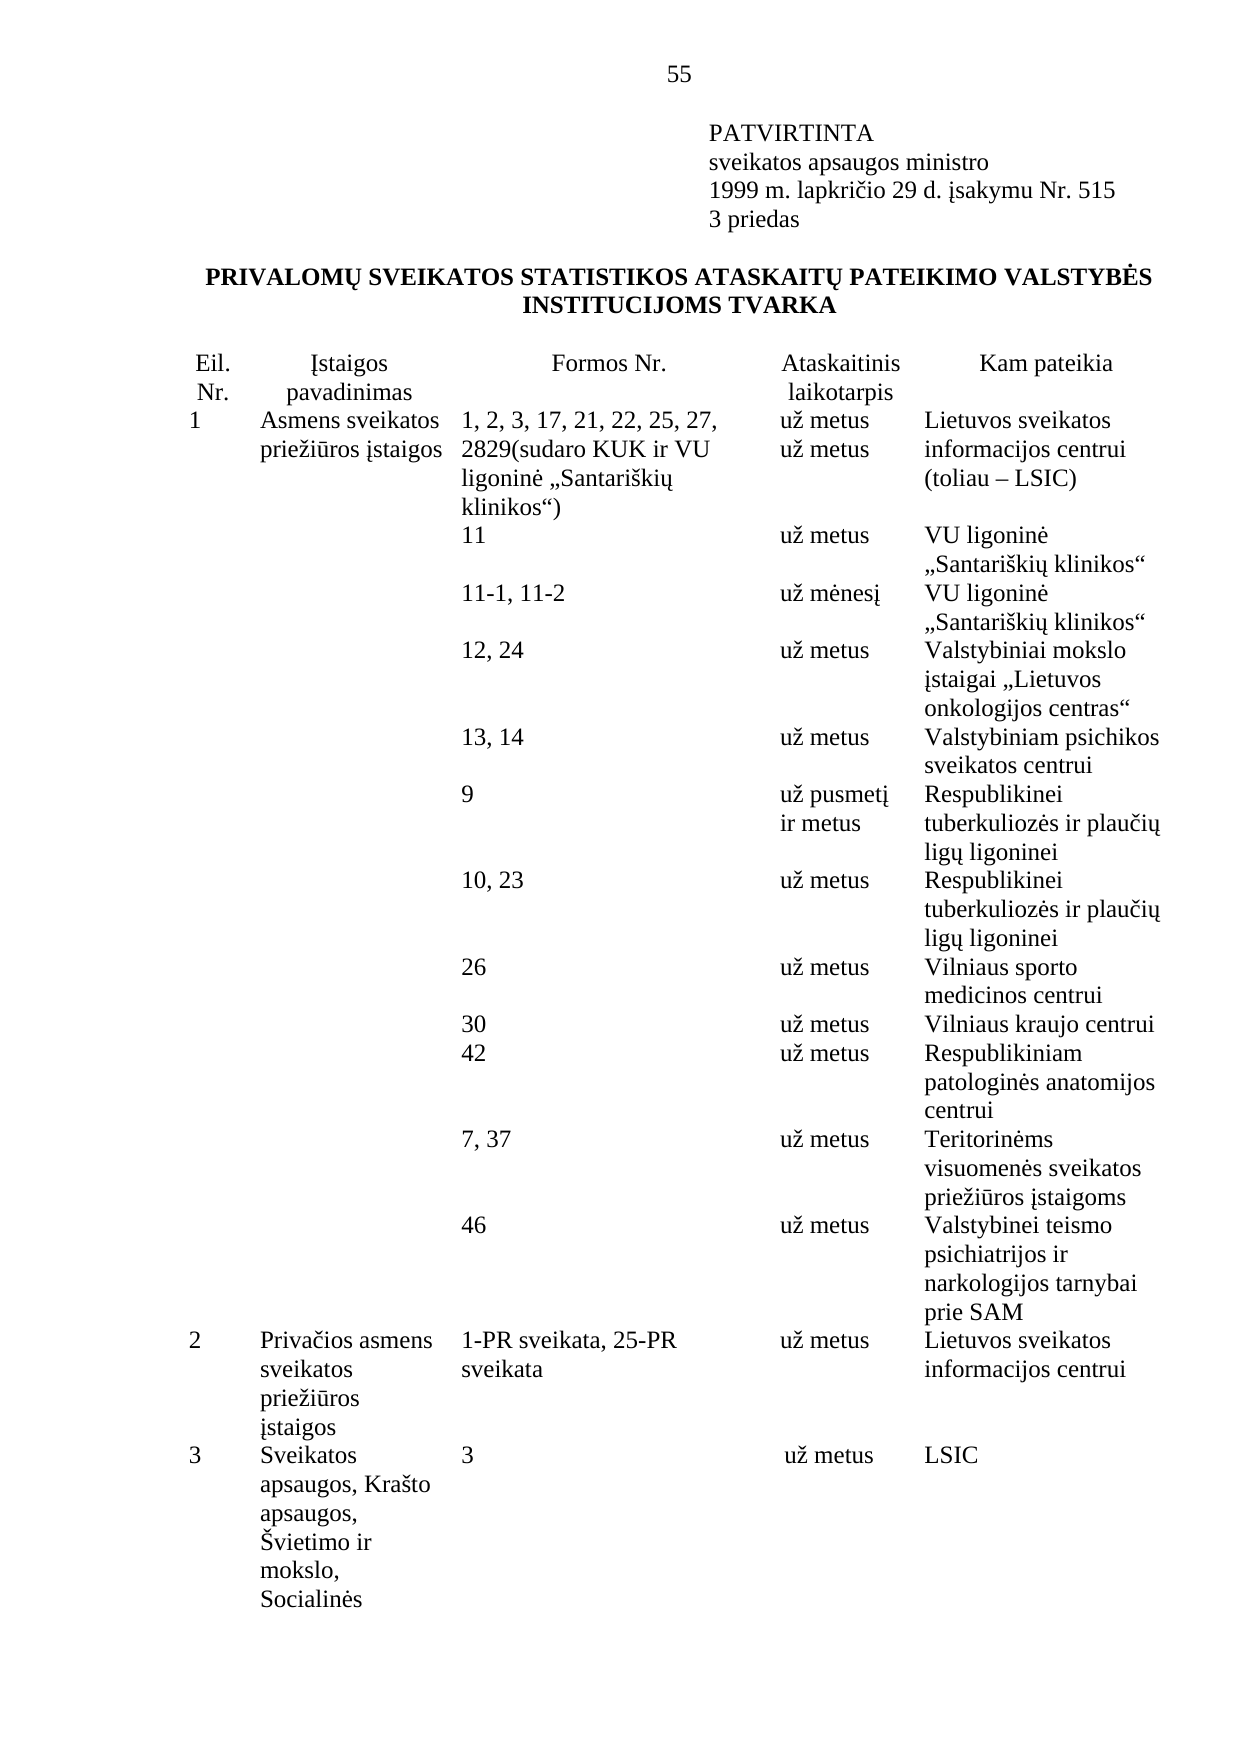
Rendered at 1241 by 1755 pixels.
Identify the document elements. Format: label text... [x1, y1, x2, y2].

table_cell 11-1, 11-2 [450, 578, 768, 636]
table_header Įstaigos pavadinimas [249, 348, 450, 406]
table_cell Valstybinei teismo psichiatrijos ir narkologijos tarnybai prie SAM [913, 1211, 1180, 1326]
table_cell [249, 722, 450, 779]
table_cell [177, 1124, 248, 1211]
table_cell už metus [769, 866, 913, 952]
table_cell [177, 521, 248, 578]
table_cell 13, 14 [450, 722, 768, 779]
table_cell 11 [450, 521, 768, 578]
table_cell 30 [450, 1009, 768, 1038]
table_cell Respublikinei tuberkuliozės ir plaučių ligų ligoninei [913, 779, 1180, 866]
table_cell [249, 866, 450, 952]
table_cell [177, 866, 248, 952]
table_cell [177, 722, 248, 779]
table_header Eil. Nr. [177, 348, 248, 406]
table_cell 46 [450, 1211, 768, 1326]
table_cell Valstybiniai mokslo įstaigai „Lietuvos onkologijos centras“ [913, 636, 1180, 722]
table_cell už metus [769, 1124, 913, 1211]
table_header Formos Nr. [450, 348, 768, 406]
table_cell Lietuvos sveikatos informacijos centrui [913, 1326, 1180, 1441]
table_cell [249, 636, 450, 722]
table_cell Teritorinėms visuomenės sveikatos priežiūros įstaigoms [913, 1124, 1180, 1211]
table_cell Vilniaus sporto medicinos centrui [913, 952, 1180, 1009]
table_cell už metus [769, 1211, 913, 1326]
table_cell 12, 24 [450, 636, 768, 722]
table_cell Sveikatos apsaugos, Krašto apsaugos, Švietimo ir mokslo, Socialinės [249, 1441, 450, 1613]
table_header Ataskaitinis laikotarpis [769, 348, 913, 406]
table_cell [249, 779, 450, 866]
text PATVIRTINTA [709, 118, 1181, 147]
table_cell už metus už metus [769, 406, 913, 521]
table_cell Asmens sveikatos priežiūros įstaigos [249, 406, 450, 521]
table_cell 2 [177, 1326, 248, 1441]
table_cell [249, 952, 450, 1009]
table_cell 3 [450, 1441, 773, 1613]
table_cell [177, 1211, 248, 1326]
table_cell Valstybiniam psichikos sveikatos centrui [913, 722, 1180, 779]
table_cell [177, 636, 248, 722]
table_cell už metus [773, 1441, 913, 1613]
table_cell [177, 952, 248, 1009]
table_cell [177, 1009, 248, 1038]
table_cell 10, 23 [450, 866, 768, 952]
table_cell už mėnesį [769, 578, 913, 636]
table_cell Respublikiniam patologinės anatomijos centrui [913, 1038, 1180, 1124]
table_cell [249, 1038, 450, 1124]
table_cell 1-PR sveikata, 25-PR sveikata [450, 1326, 768, 1441]
text Privalomų sveikatos statistikos ataskaitų pateikimo valstybės institucijoms tvarka [177, 262, 1181, 319]
table_cell už metus [769, 636, 913, 722]
table_cell už pusmetį ir metus [769, 779, 913, 866]
text sveikatos apsaugos ministro [177, 147, 1181, 176]
table_cell už metus [769, 521, 913, 578]
table_cell VU ligoninė „Santariškių klinikos“ [913, 578, 1180, 636]
table_cell [249, 1211, 450, 1326]
table_cell [177, 578, 248, 636]
table_cell už metus [769, 1326, 913, 1441]
text 3 priedas [177, 204, 1181, 233]
table_cell 9 [450, 779, 768, 866]
table_cell [249, 1009, 450, 1038]
text 1999 m. lapkričio 29 d. įsakymu Nr. 515 [177, 176, 1181, 204]
table_cell 1, 2, 3, 17, 21, 22, 25, 27, 2829(sudaro KUK ir VU ligoninė „Santariškių klinikos“) [450, 406, 768, 521]
table_cell [249, 578, 450, 636]
table_cell už metus [769, 1009, 913, 1038]
table_cell už metus [769, 722, 913, 779]
table_cell [249, 1124, 450, 1211]
table_cell 1 [177, 406, 248, 521]
table_cell Lietuvos sveikatos informacijos centrui (toliau – LSIC) [913, 406, 1180, 521]
table_header Kam pateikia [913, 348, 1180, 406]
table_cell VU ligoninė „Santariškių klinikos“ [913, 521, 1180, 578]
table_cell už metus [769, 1038, 913, 1124]
table_cell 42 [450, 1038, 768, 1124]
table_cell Privačios asmens sveikatos priežiūros įstaigos [249, 1326, 450, 1441]
table_cell [177, 779, 248, 866]
table_cell Respublikinei tuberkuliozės ir plaučių ligų ligoninei [913, 866, 1180, 952]
table_cell Vilniaus kraujo centrui [913, 1009, 1180, 1038]
table_cell [249, 521, 450, 578]
table_cell už metus [769, 952, 913, 1009]
table_cell 26 [450, 952, 768, 1009]
table_cell 3 [177, 1441, 248, 1613]
table_cell 7, 37 [450, 1124, 768, 1211]
table_cell [177, 1038, 248, 1124]
table_cell LSIC [913, 1441, 1180, 1613]
